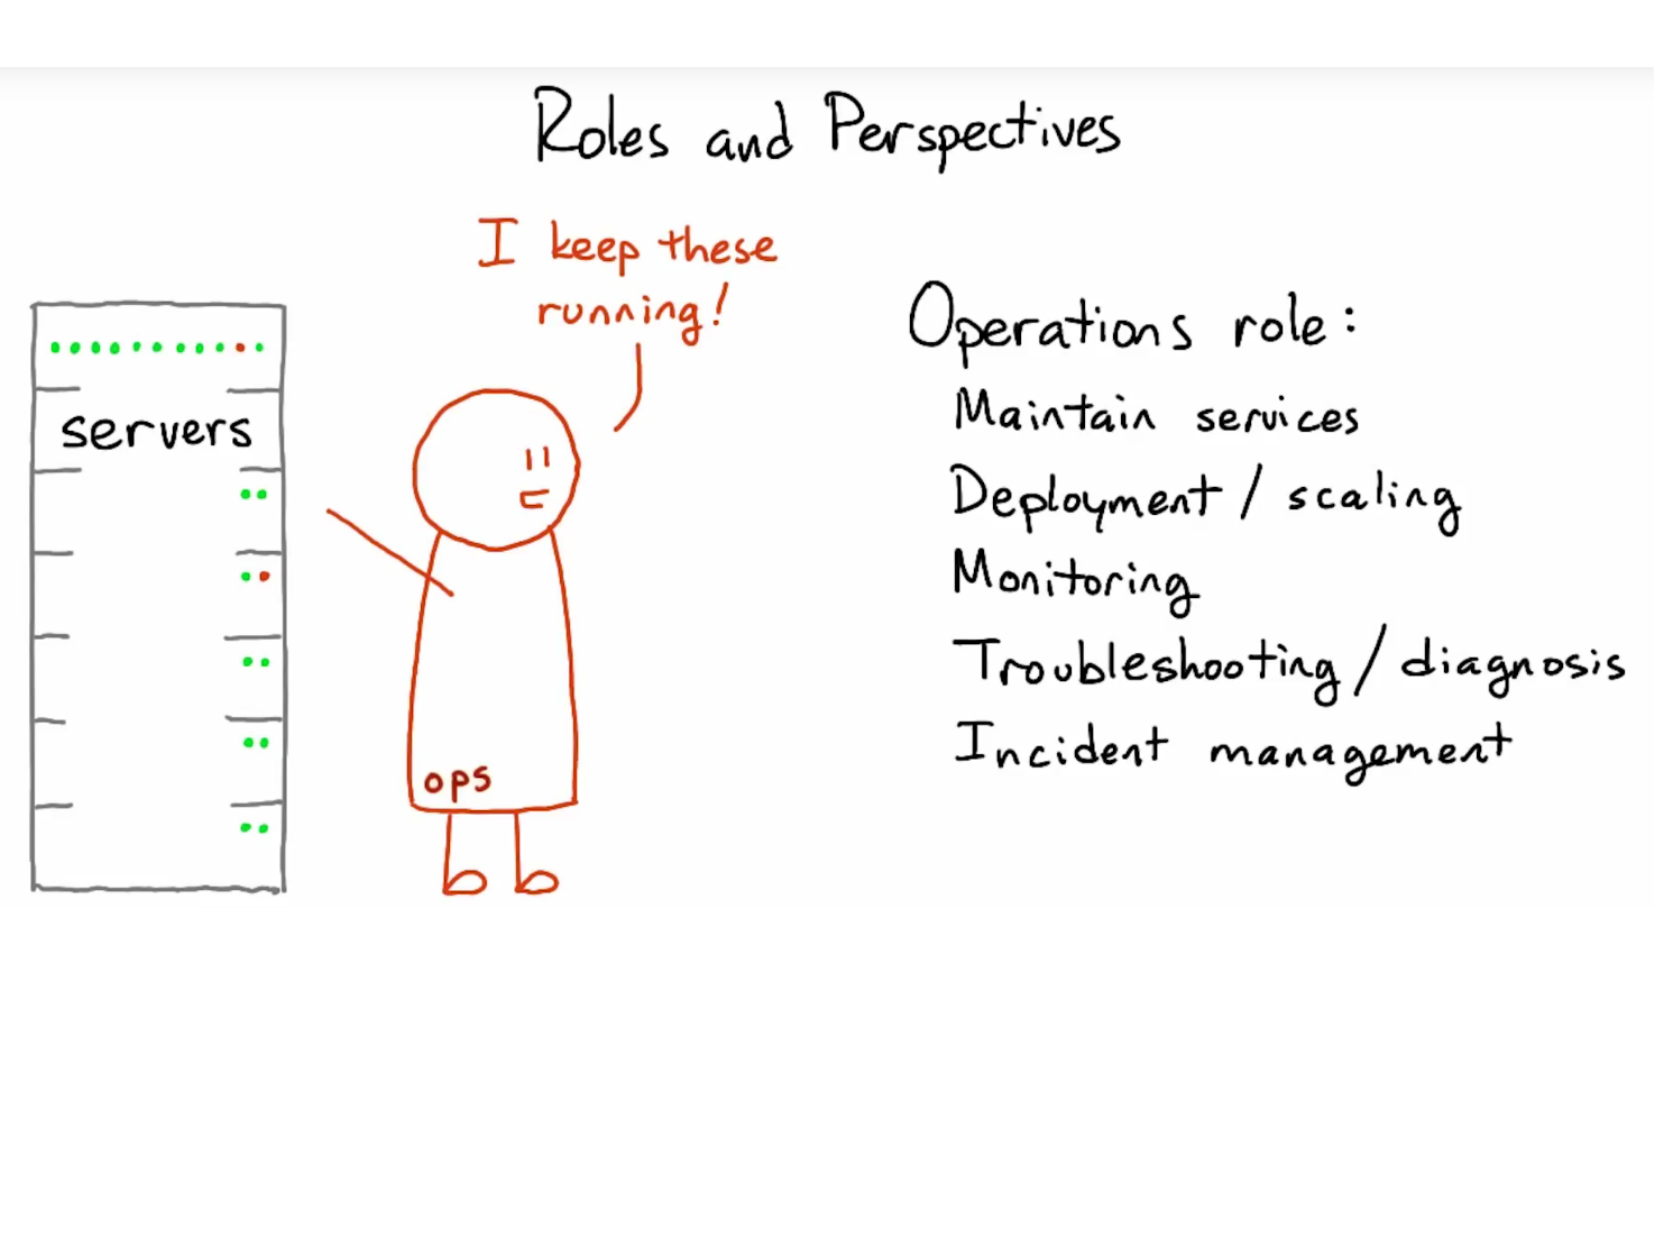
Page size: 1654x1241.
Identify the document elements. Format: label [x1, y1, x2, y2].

picture [0, 67, 1654, 908]
